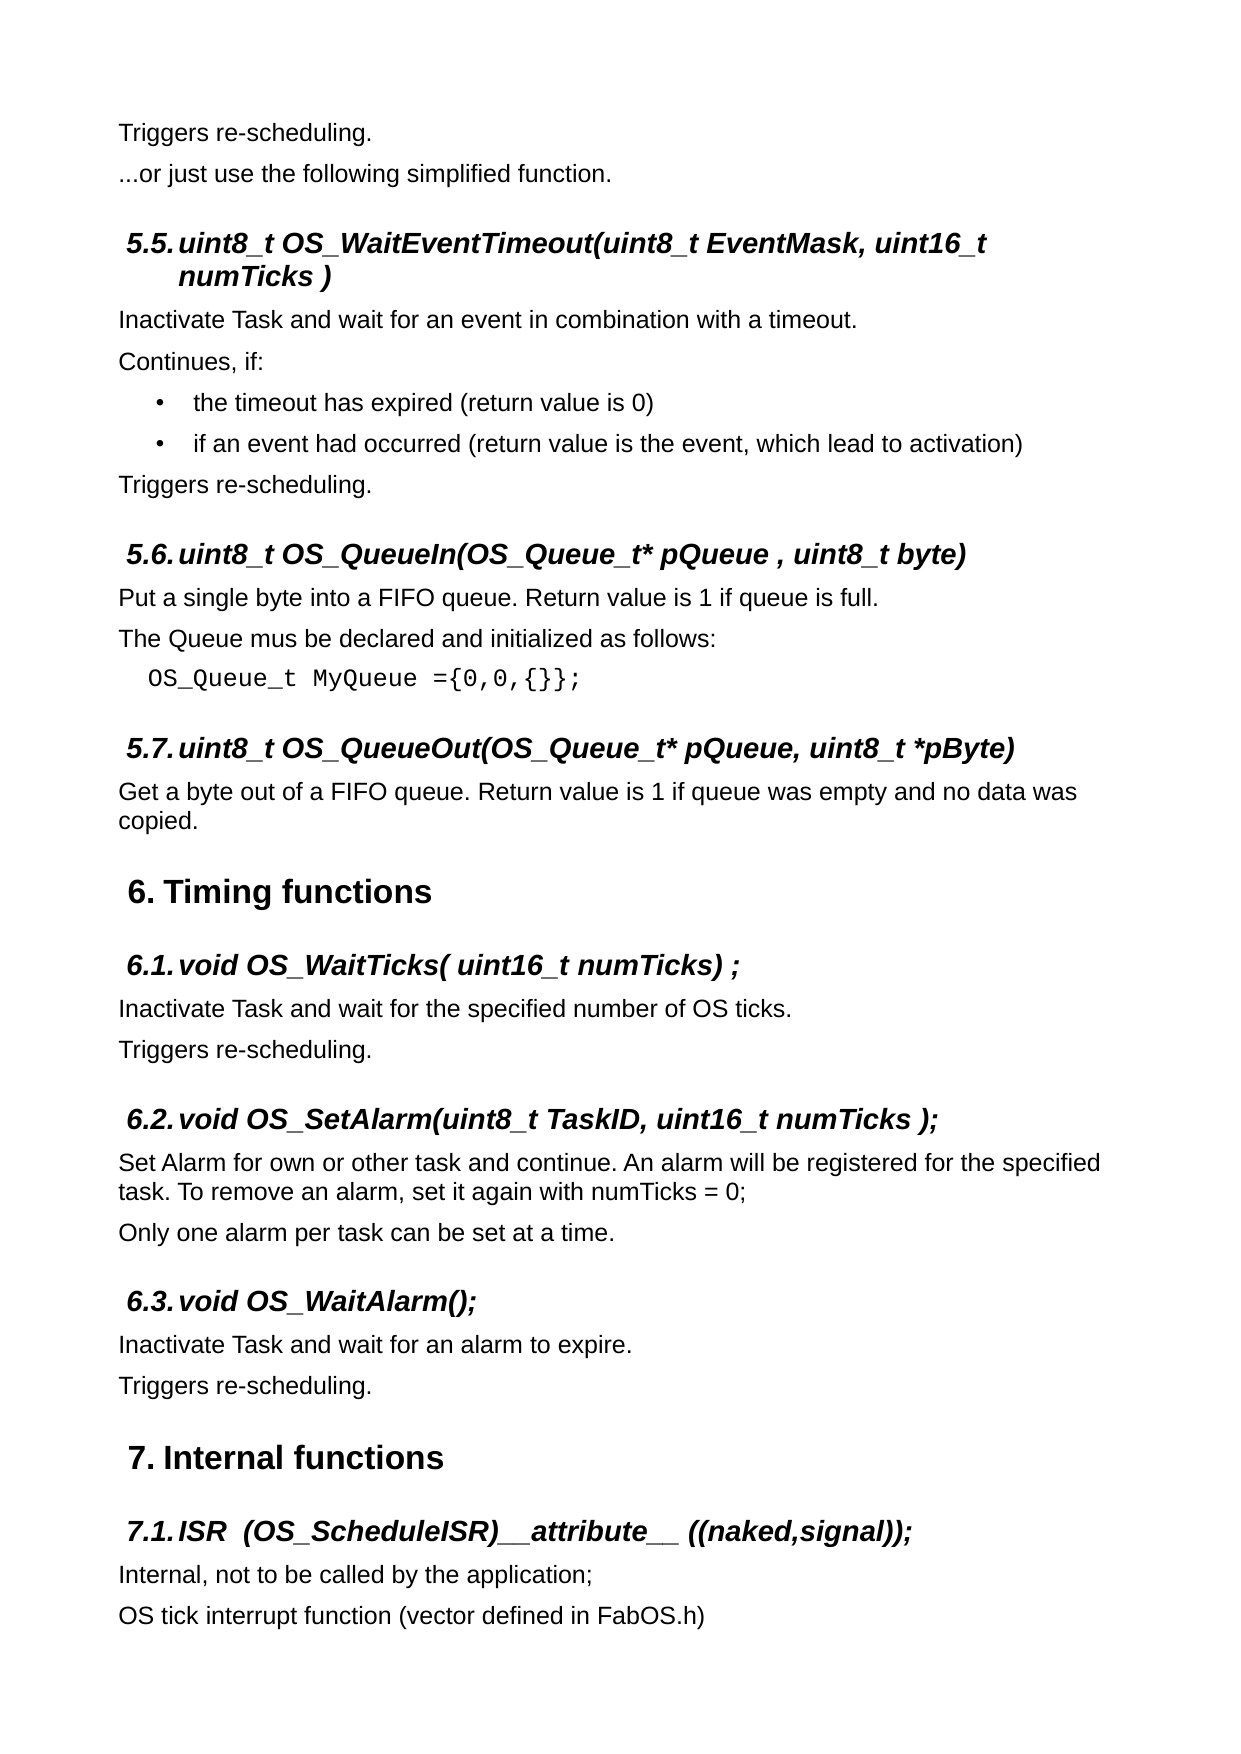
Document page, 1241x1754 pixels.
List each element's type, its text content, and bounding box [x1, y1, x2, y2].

text Triggers re-scheduling. [118, 470, 1122, 499]
text Inactivate Task and wait for an event in combination with a timeout. [118, 305, 1122, 334]
subtitle void OS_SetAlarm(uint8_t TaskID, uint16_t numTicks ); [118, 1102, 1122, 1135]
text Set Alarm for own or other task and continue. An alarm will be registered for the specified task. To remove an alarm, set it again with numTicks = 0; [118, 1148, 1122, 1205]
list the timeout has expired (return value is 0) [156, 388, 1122, 417]
text Continues, if: [118, 346, 1122, 375]
text Inactivate Task and wait for an alarm to expire. [118, 1330, 1122, 1359]
subtitle ISR (OS_ScheduleISR)__attribute__ ((naked,signal)); [118, 1514, 1122, 1547]
text Triggers re-scheduling. [118, 1371, 1122, 1400]
text OS_Queue_t MyQueue ={0,0,{}}; [148, 665, 1122, 693]
text OS tick interrupt function (vector defined in FabOS.h) [118, 1601, 1122, 1630]
list if an event had occurred (return value is the event, which lead to activation) [156, 429, 1122, 458]
text ...or just use the following simplified function. [118, 159, 1122, 188]
text Internal, not to be called by the application; [118, 1560, 1122, 1588]
text Put a single byte into a FIFO queue. Return value is 1 if queue is full. [118, 583, 1122, 611]
subtitle uint8_t OS_QueueOut(OS_Queue_t* pQueue, uint8_t *pByte) [118, 731, 1122, 764]
text Inactivate Task and wait for the specified number of OS ticks. [118, 994, 1122, 1023]
subtitle Internal functions [118, 1438, 1122, 1476]
text Only one alarm per task can be set at a time. [118, 1218, 1122, 1247]
subtitle Timing functions [118, 872, 1122, 911]
text The Queue mus be declared and initialized as follows: [118, 624, 1122, 653]
text Triggers re-scheduling. [118, 1036, 1122, 1064]
text Get a byte out of a FIFO queue. Return value is 1 if queue was empty and no data was copied. [118, 777, 1122, 834]
subtitle uint8_t OS_QueueIn(OS_Queue_t* pQueue , uint8_t byte) [118, 537, 1122, 570]
subtitle void OS_WaitAlarm(); [118, 1284, 1122, 1318]
text Triggers re-scheduling. [118, 118, 1122, 147]
subtitle void OS_WaitTicks( uint16_t numTicks) ; [118, 948, 1122, 982]
subtitle uint8_t OS_WaitEventTimeout(uint8_t EventMask, uint16_t numTicks ) [118, 226, 1122, 293]
